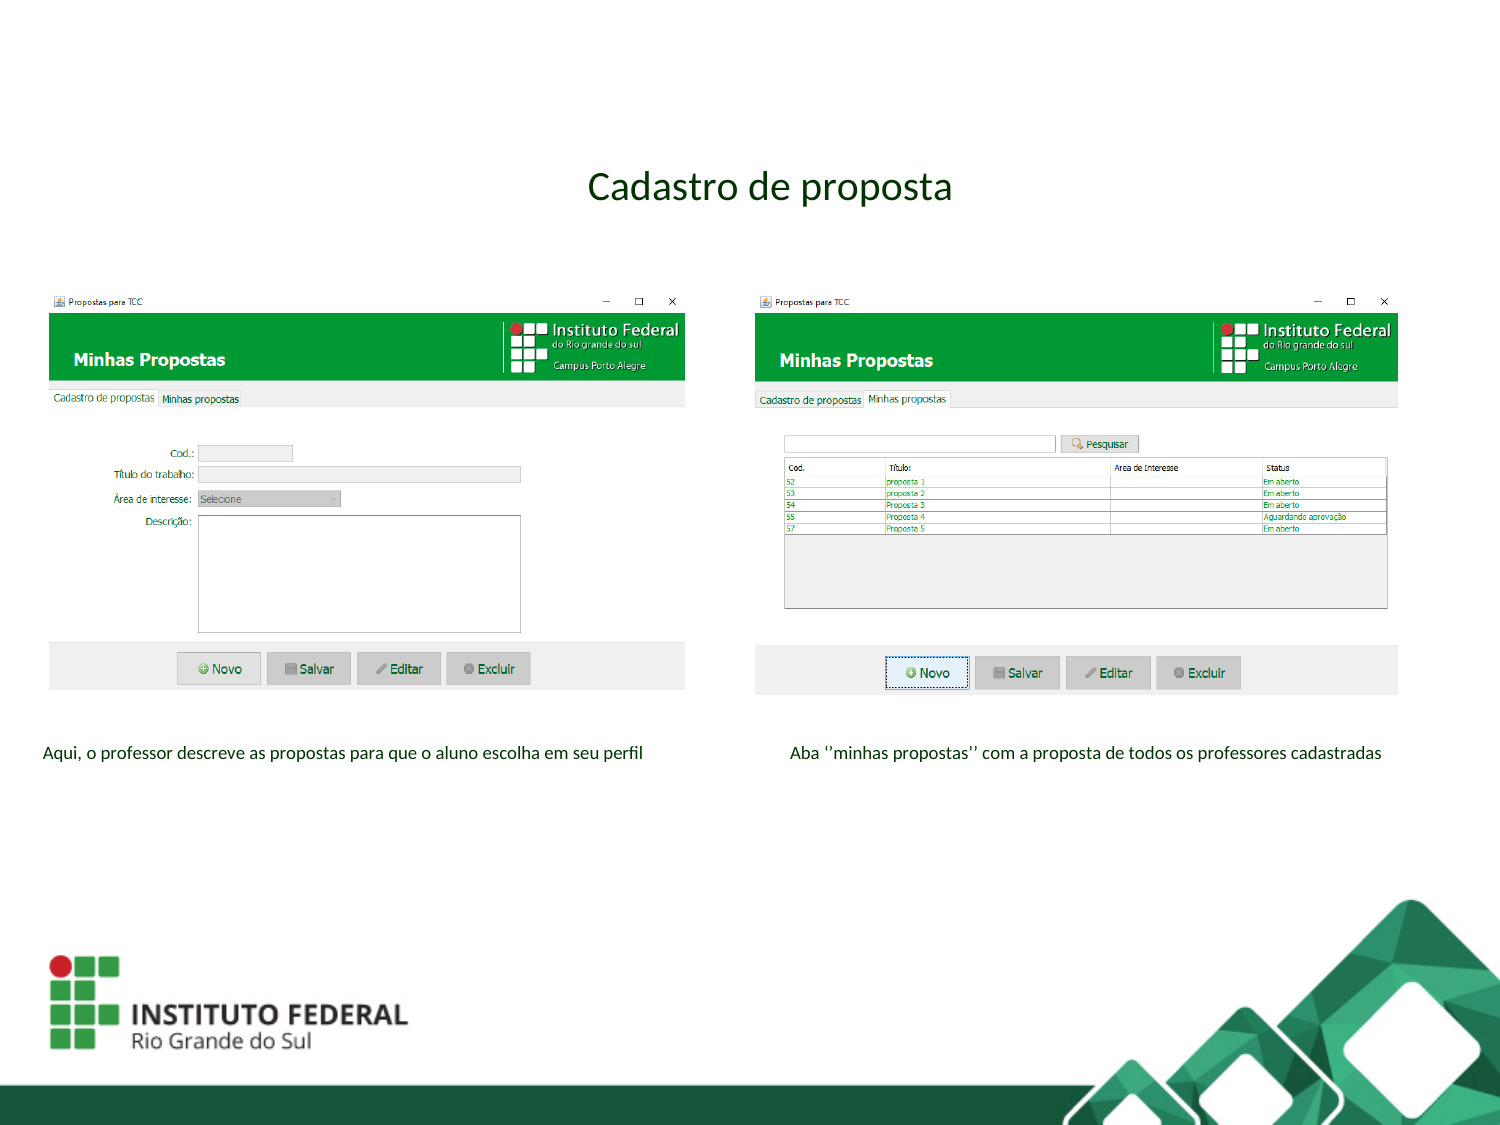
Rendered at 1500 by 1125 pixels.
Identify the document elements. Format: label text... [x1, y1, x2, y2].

text_box Aba ‘’minhas propostas’’ com a proposta de todos os professores cadastradas [775, 733, 1397, 771]
picture [755, 291, 1398, 695]
text_box Aqui, o professor descreve as propostas para que o aluno escolha em seu perfil [28, 733, 658, 771]
text_box Cadastro de proposta [573, 151, 969, 216]
picture [49, 291, 685, 691]
